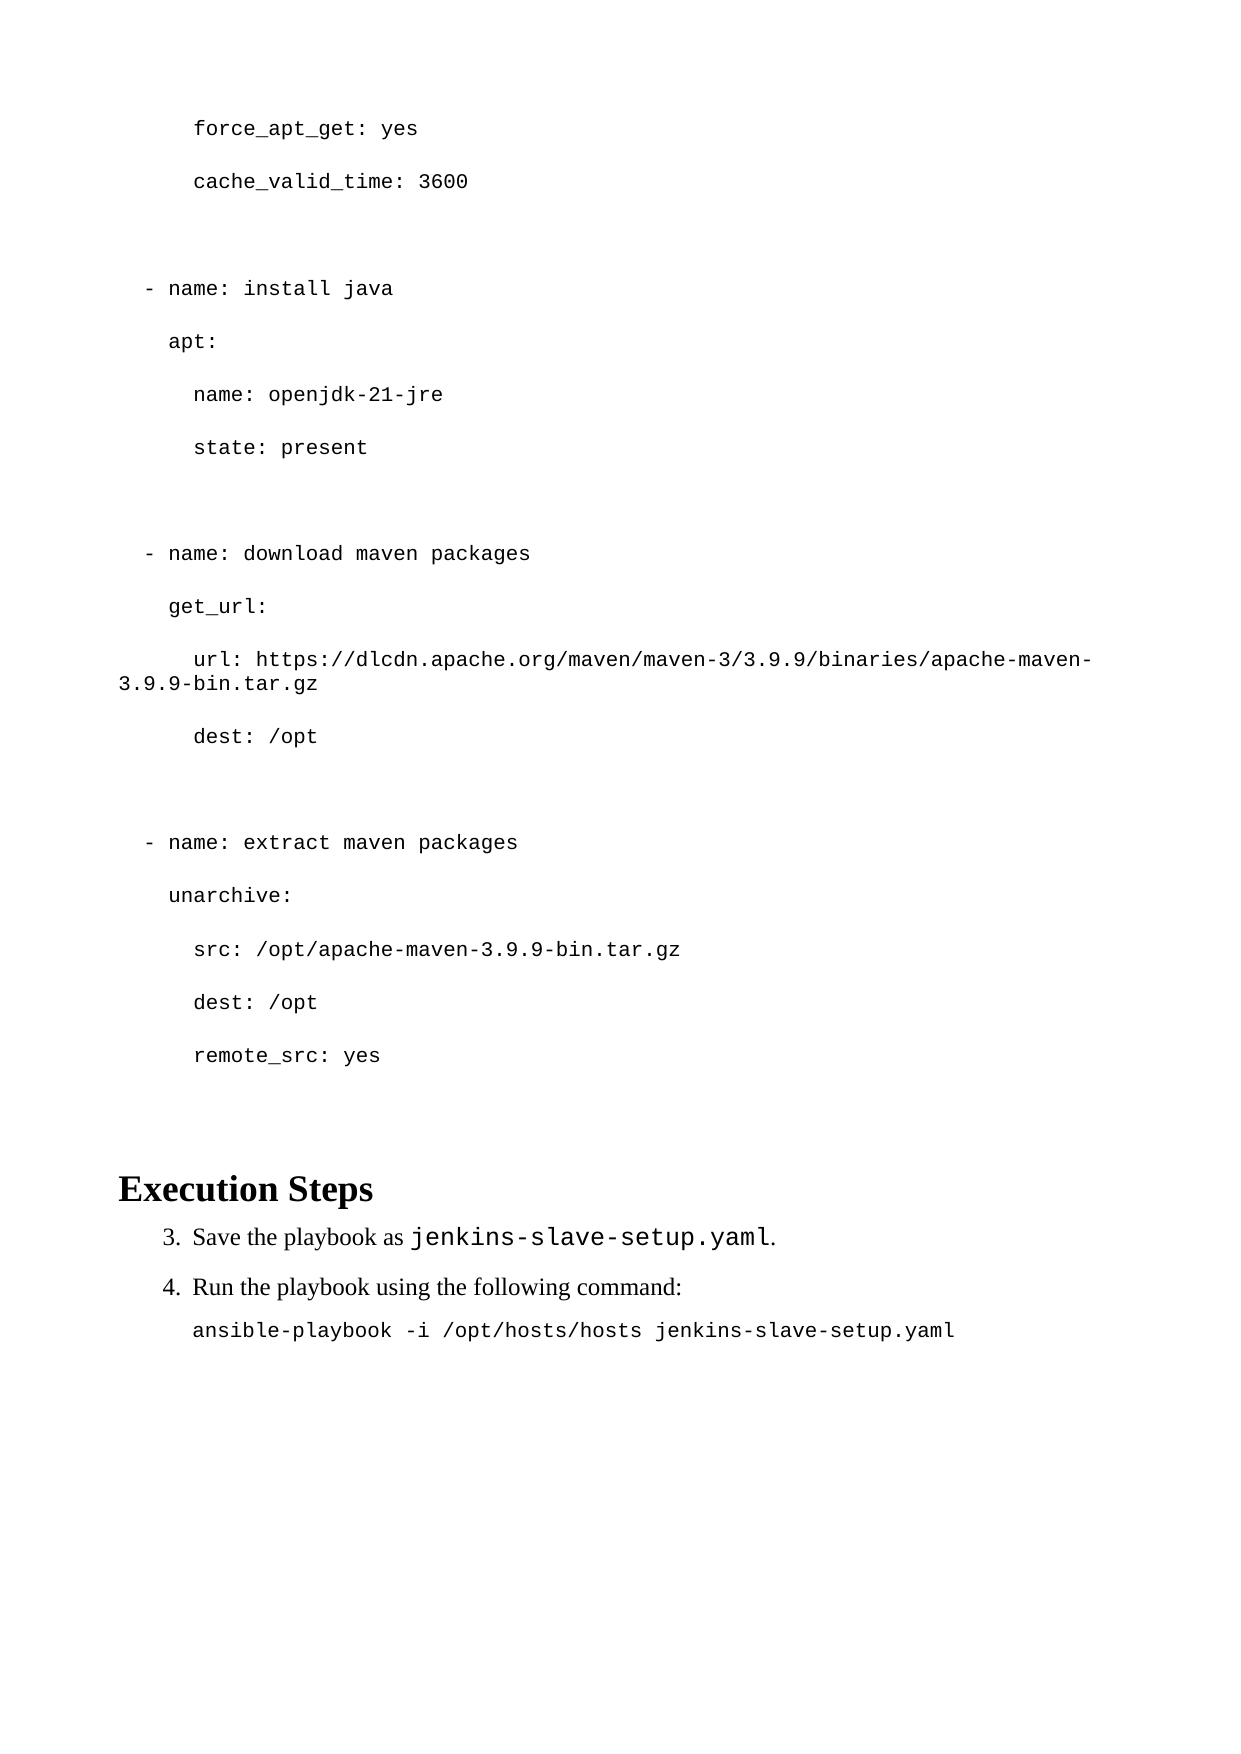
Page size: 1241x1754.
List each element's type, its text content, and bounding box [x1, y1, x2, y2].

text - name: install java [118, 277, 1122, 301]
text get_url: [118, 596, 1122, 620]
text dest: /opt [118, 992, 1122, 1015]
text url: https://dlcdn.apache.org/maven/maven-3/3.9.9/binaries/apache-maven-3.9.9-bin.tar.gz [118, 649, 1122, 697]
list Save the playbook as jenkins-slave-setup.yaml. [162, 1222, 1122, 1253]
text state: present [118, 437, 1122, 461]
list Run the playbook using the following command: [162, 1272, 1122, 1301]
text apt: [118, 331, 1122, 354]
subtitle Execution Steps [118, 1166, 1122, 1209]
text dest: /opt [118, 726, 1122, 750]
text - name: extract maven packages [118, 832, 1122, 856]
text remote_src: yes [118, 1045, 1122, 1068]
text cache_valid_time: 3600 [118, 171, 1122, 195]
text force_apt_get: yes [118, 118, 1122, 142]
text name: openjdk-21-jre [118, 384, 1122, 407]
list ansible-playbook -i /opt/hosts/hosts jenkins-slave-setup.yaml [162, 1320, 1122, 1343]
text unarchive: [118, 886, 1122, 909]
text src: /opt/apache-maven-3.9.9-bin.tar.gz [118, 939, 1122, 962]
text - name: download maven packages [118, 543, 1122, 567]
